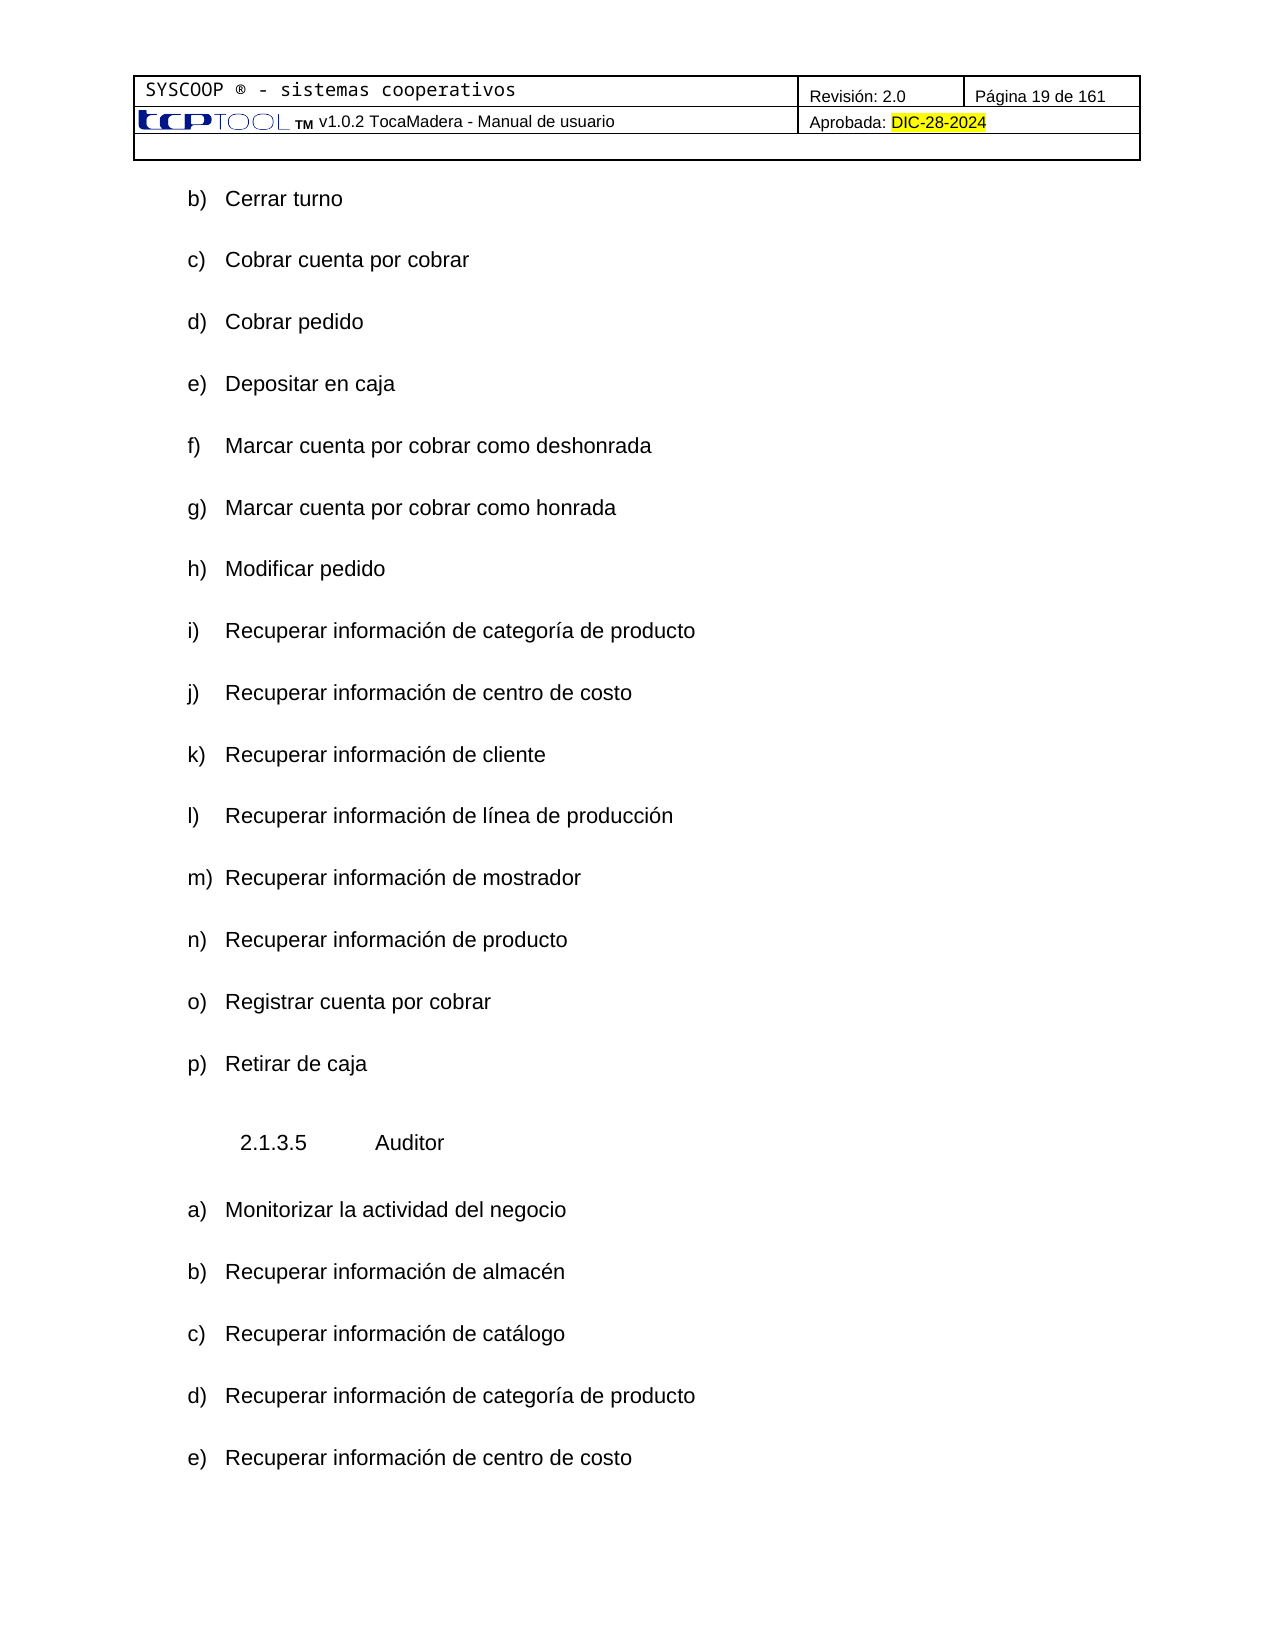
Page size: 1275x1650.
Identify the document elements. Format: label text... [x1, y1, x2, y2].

list Cobrar cuenta por cobrar [187, 247, 1125, 273]
subtitle Auditor [240, 1130, 1125, 1155]
list Monitorizar la actividad del negocio [187, 1197, 1125, 1223]
list Cobrar pedido [187, 309, 1125, 334]
list Modificar pedido [187, 556, 1125, 581]
list Recuperar información de centro de costo [187, 680, 1125, 705]
list Retirar de caja [187, 1050, 1125, 1076]
list Depositar en caja [187, 371, 1125, 396]
list Recuperar información de cliente [187, 742, 1125, 767]
list Recuperar información de catálogo [187, 1321, 1125, 1346]
list Recuperar información de almacén [187, 1259, 1125, 1284]
list Recuperar información de producto [187, 927, 1125, 952]
list Recuperar información de centro de costo [187, 1444, 1125, 1470]
list Recuperar información de línea de producción [187, 803, 1125, 828]
list Recuperar información de mostrador [187, 865, 1125, 890]
picture [138, 110, 290, 130]
list Cerrar turno [187, 186, 1125, 211]
list Marcar cuenta por cobrar como deshonrada [187, 433, 1125, 458]
list Registrar cuenta por cobrar [187, 989, 1125, 1014]
list Marcar cuenta por cobrar como honrada [187, 494, 1125, 520]
list Recuperar información de categoría de producto [187, 618, 1125, 643]
list Recuperar información de categoría de producto [187, 1383, 1125, 1408]
